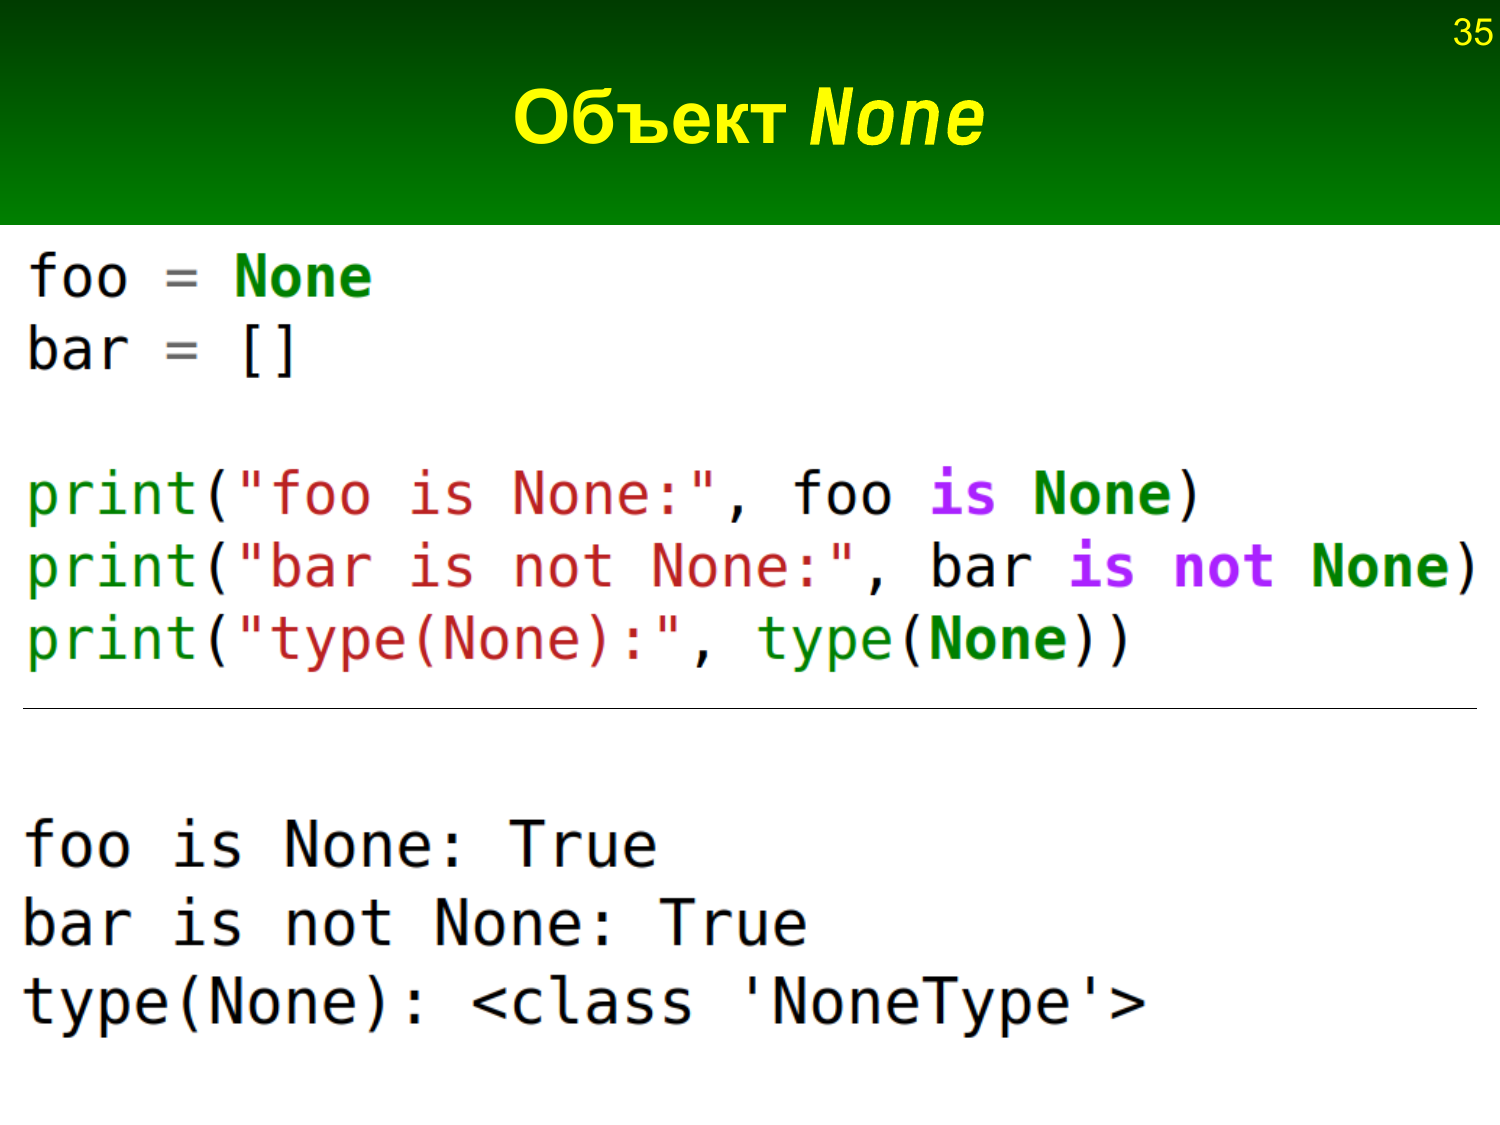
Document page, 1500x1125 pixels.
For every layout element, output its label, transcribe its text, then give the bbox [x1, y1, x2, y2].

picture [11, 798, 1161, 1052]
title Объект None [75, 11, 1426, 215]
picture [11, 236, 1489, 691]
